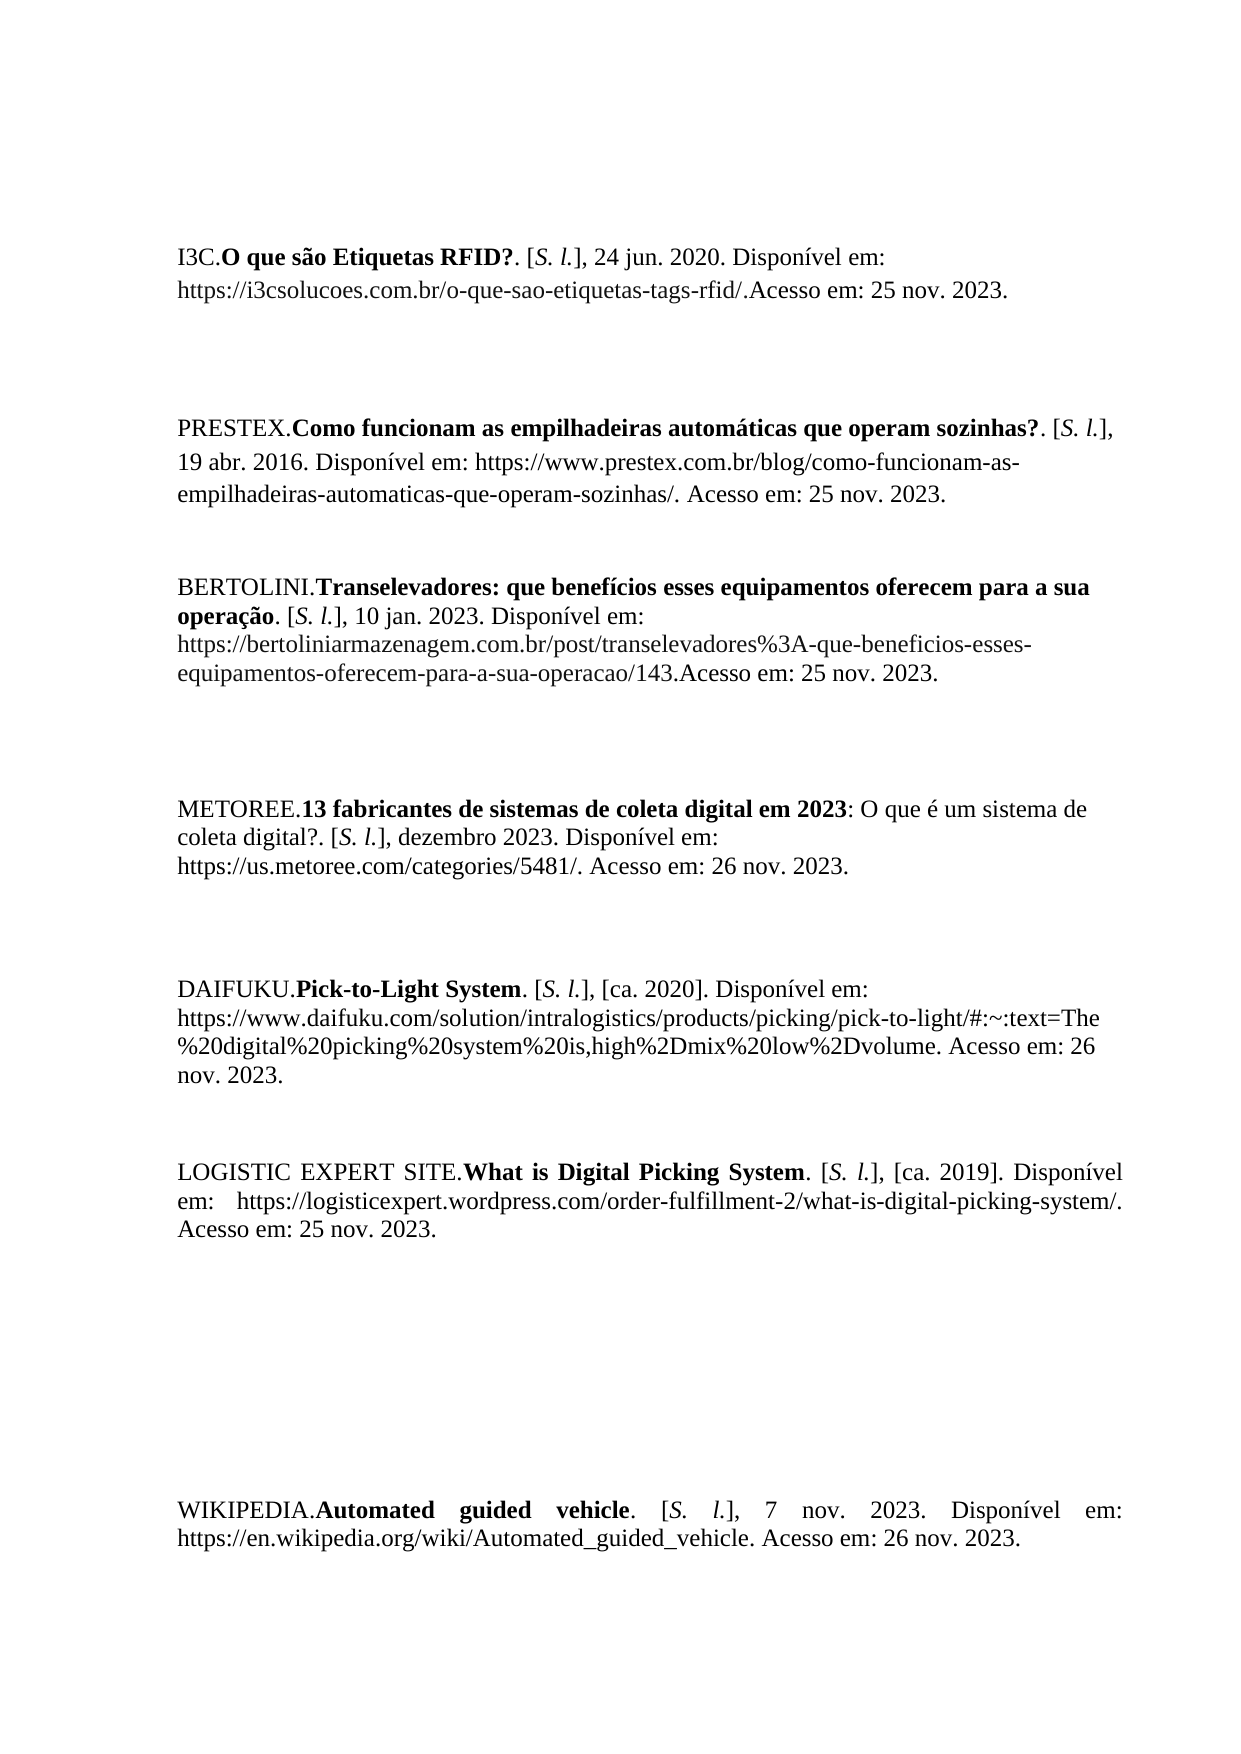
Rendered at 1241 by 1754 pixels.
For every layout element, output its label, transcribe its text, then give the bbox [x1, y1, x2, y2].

text METOREE.13 fabricantes de sistemas de coleta digital em 2023: O que é um sistema de coleta digital?. [S. l.], dezembro 2023. Disponível em: https://us.metoree.com/categories/5481/. Acesso em: 26 nov. 2023. [177, 794, 1123, 880]
text I3C.O que são Etiquetas RFID?. [S. l.], 24 jun. 2020. Disponível em: https://i3csolucoes.com.br/o-que-sao-etiquetas-tags-rfid/.Acesso em: 25 nov. 2023. [177, 242, 1123, 304]
text LOGISTIC EXPERT SITE.What is Digital Picking System. [S. l.], [ca. 2019]. Disponível em: https://logisticexpert.wordpress.com/order-fulfillment-2/what-is-digital-picking-system/. Acesso em: 25 nov. 2023. [177, 1157, 1123, 1243]
text BERTOLINI.Transelevadores: que benefícios esses equipamentos oferecem para a sua operação. [S. l.], 10 jan. 2023. Disponível em: https://bertoliniarmazenagem.com.br/post/transelevadores%3A-que-beneficios-esses-equipamentos-oferecem-para-a-sua-operacao/143.Acesso em: 25 nov. 2023. [177, 572, 1123, 687]
text DAIFUKU.Pick-to-Light System. [S. l.], [ca. 2020]. Disponível em: https://www.daifuku.com/solution/intralogistics/products/picking/pick-to-light/#:~:text=The%20digital%20picking%20system%20is,high%2Dmix%20low%2Dvolume. Acesso em: 26 nov. 2023. [177, 974, 1123, 1089]
text PRESTEX.Como funcionam as empilhadeiras automáticas que operam sozinhas?. [S. l.], 19 abr. 2016. Disponível em: https://www.prestex.com.br/blog/como-funcionam-as-empilhadeiras-automaticas-que-operam-sozinhas/. Acesso em: 25 nov. 2023. [177, 413, 1123, 508]
text WIKIPEDIA.Automated guided vehicle. [S. l.], 7 nov. 2023. Disponível em: https://en.wikipedia.org/wiki/Automated_guided_vehicle. Acesso em: 26 nov. 2023. [177, 1495, 1123, 1552]
